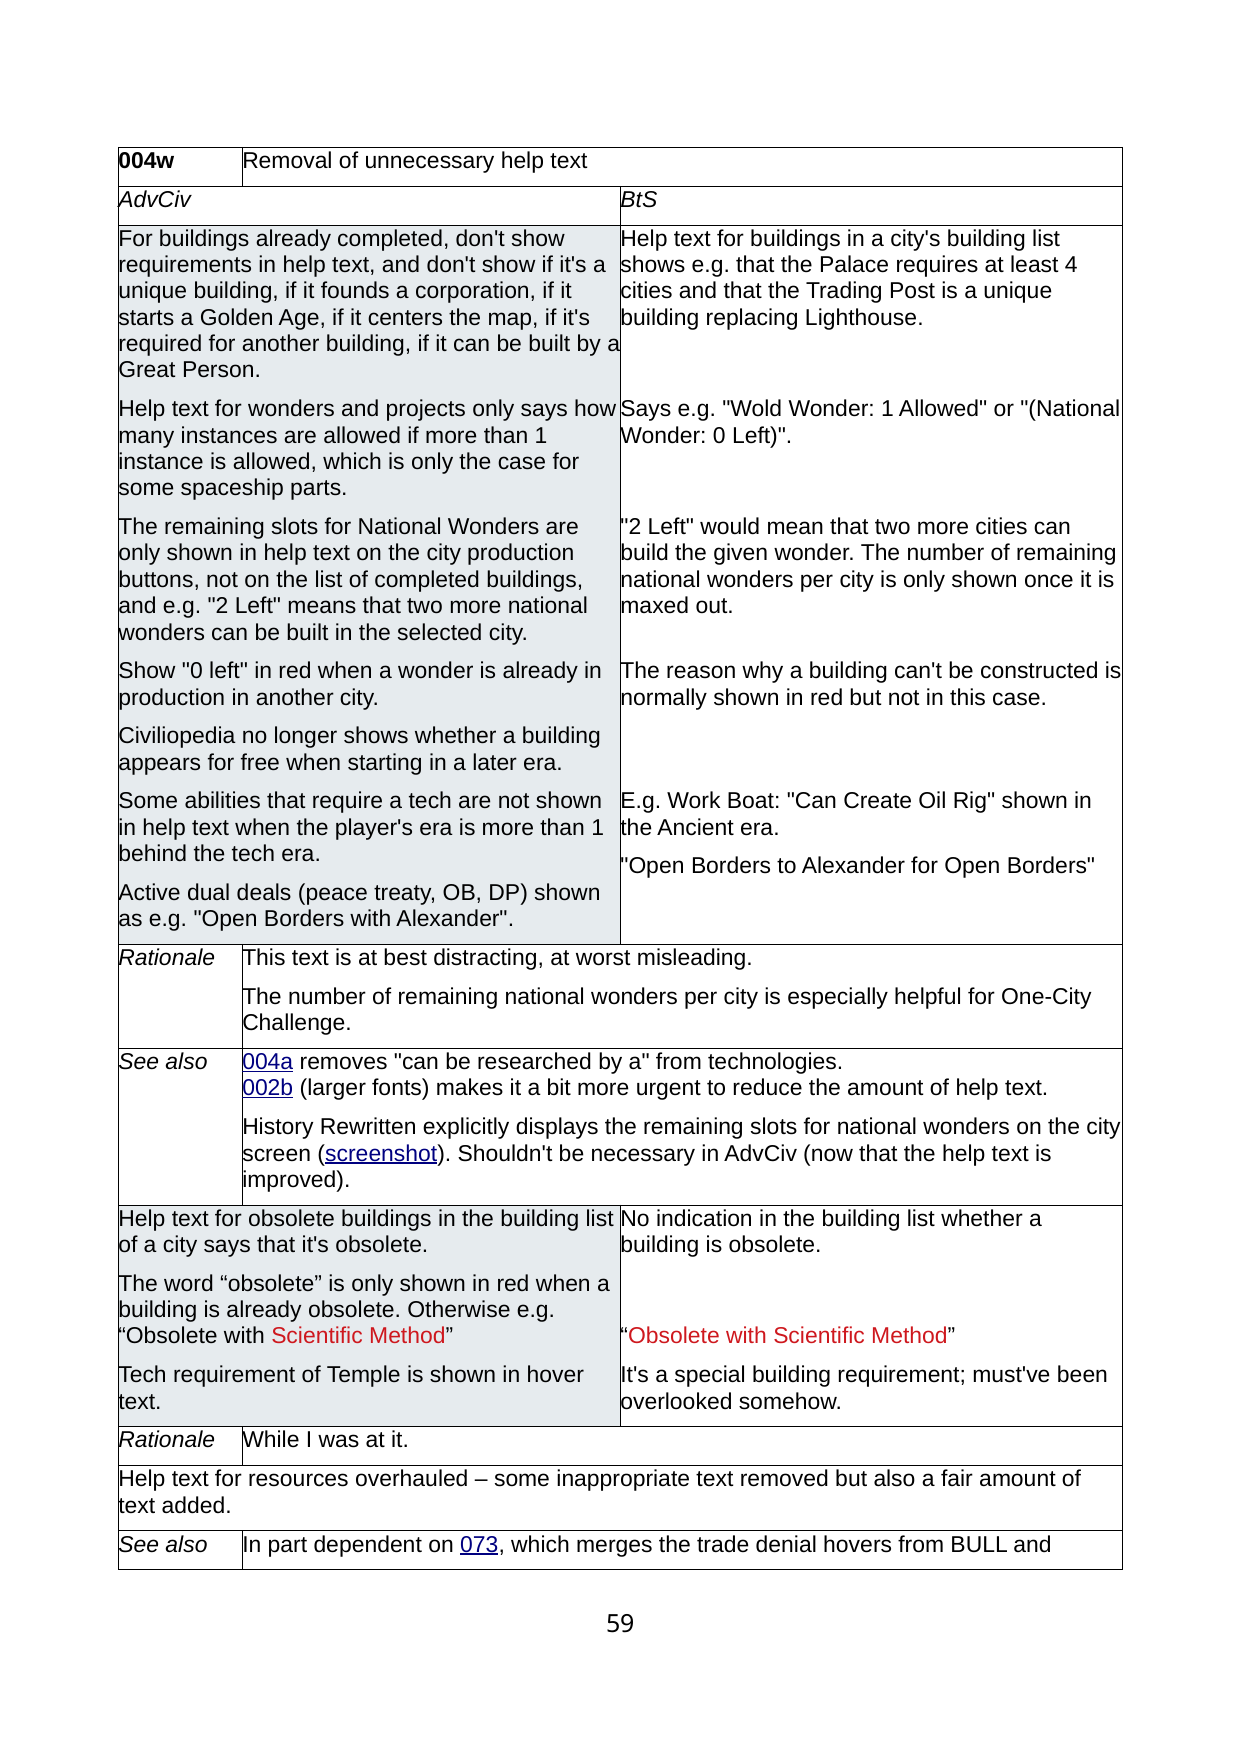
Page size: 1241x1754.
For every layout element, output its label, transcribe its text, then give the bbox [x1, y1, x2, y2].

table_cell See also [119, 1049, 242, 1204]
table_cell No indication in the building list whether a building is obsolete. “Obsolete with Scientific Method” It's a special building requirement; must've been overlooked somehow. [621, 1206, 1122, 1426]
table_header 004w [119, 148, 242, 186]
table_cell Rationale [119, 945, 242, 1048]
table_cell BtS [621, 187, 1122, 224]
table_cell For buildings already completed, don't show requirements in help text, and don't show if it's a unique building, if it founds a corporation, if it starts a Golden Age, if it centers the map, if it's required for another building, if it can be built by a Great Person. Help text for wonders and projects only says how many instances are allowed if more than 1 instance is allowed, which is only the case for some spaceship parts. The remaining slots for National Wonders are only shown in help text on the city production buttons, not on the list of completed buildings, and e.g. "2 Left" means that two more national wonders can be built in the selected city. Show "0 left" in red when a wonder is already in production in another city. Civiliopedia no longer shows whether a building appears for free when starting in a later era. Some abilities that require a tech are not shown in help text when the player's era is more than 1 behind the tech era. Active dual deals (peace treaty, OB, DP) shown as e.g. "Open Borders with Alexander". [119, 226, 620, 944]
table_cell See also [119, 1531, 242, 1569]
table_cell While I was at it. [243, 1427, 1122, 1465]
table_cell This text is at best distracting, at worst misleading. The number of remaining national wonders per city is especially helpful for One-City Challenge. [243, 945, 1122, 1048]
table_cell Help text for resources overhauled – some inappropriate text removed but also a fair amount of text added. [119, 1466, 1122, 1530]
table_header Removal of unnecessary help text [243, 148, 1122, 186]
table_cell In part dependent on 073, which merges the trade denial hovers from BULL and [243, 1531, 1122, 1569]
table_cell Help text for obsolete buildings in the building list of a city says that it's obsolete. The word “obsolete” is only shown in red when a building is already obsolete. Otherwise e.g. “Obsolete with Scientific Method” Tech requirement of Temple is shown in hover text. [119, 1206, 620, 1426]
table_cell Rationale [119, 1427, 242, 1465]
table_cell Help text for buildings in a city's building list shows e.g. that the Palace requires at least 4 cities and that the Trading Post is a unique building replacing Lighthouse. Says e.g. "Wold Wonder: 1 Allowed" or "(National Wonder: 0 Left)". "2 Left" would mean that two more cities can build the given wonder. The number of remaining national wonders per city is only shown once it is maxed out. The reason why a building can't be constructed is normally shown in red but not in this case. E.g. Work Boat: "Can Create Oil Rig" shown in the Ancient era. "Open Borders to Alexander for Open Borders" [621, 226, 1122, 944]
table_cell 004a removes "can be researched by a" from technologies. 002b (larger fonts) makes it a bit more urgent to reduce the amount of help text. History Rewritten explicitly displays the remaining slots for national wonders on the city screen (screenshot). Shouldn't be necessary in AdvCiv (now that the help text is improved). [243, 1049, 1122, 1204]
table_cell AdvCiv [119, 187, 620, 224]
